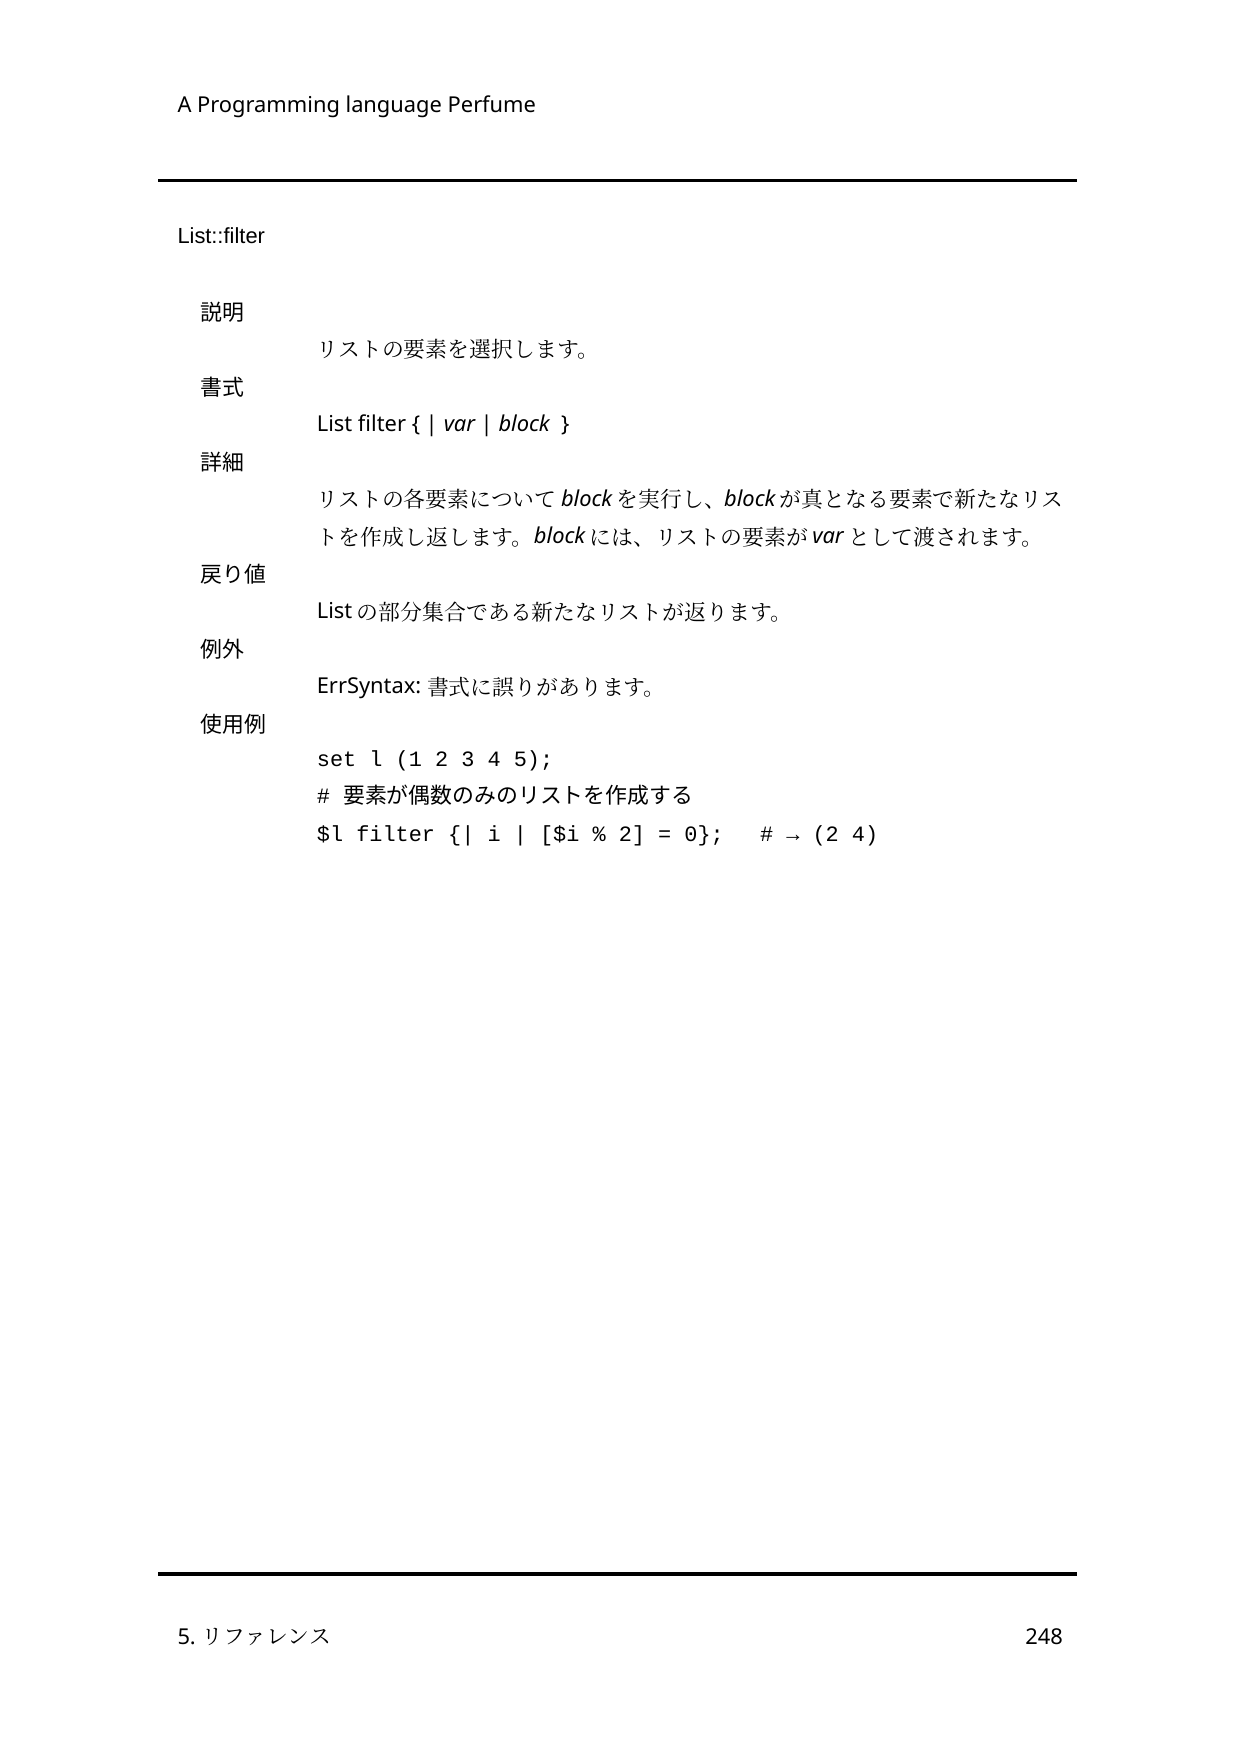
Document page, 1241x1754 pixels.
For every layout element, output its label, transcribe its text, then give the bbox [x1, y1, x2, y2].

table_cell 詳細 [200, 442, 317, 554]
table_cell 戻り値 [200, 554, 317, 629]
table_cell set l (1 2 3 4 5); # 要素が偶数のみのリストを作成する $l filter {| i | [$i % 2] = 0}; # → (2 4) [317, 704, 1063, 854]
table_cell リストの各要素についてblockを実行し、blockが真となる要素で新たなリストを作成し返します。blockには、リストの要素がvarとして渡されます。 [317, 442, 1063, 554]
table_cell ErrSyntax: 書式に誤りがあります。 [317, 629, 1063, 704]
table_header リストの要素を選択します。 [317, 292, 1063, 367]
table_cell 例外 [200, 629, 317, 704]
table_header 説明 [200, 292, 317, 367]
table_cell List filter { | var | block } [317, 367, 1063, 442]
table_cell 使用例 [200, 704, 317, 854]
table_cell 書式 [200, 367, 317, 442]
subtitle List::filter [177, 217, 1063, 254]
table_cell Listの部分集合である新たなリストが返ります。 [317, 554, 1063, 629]
